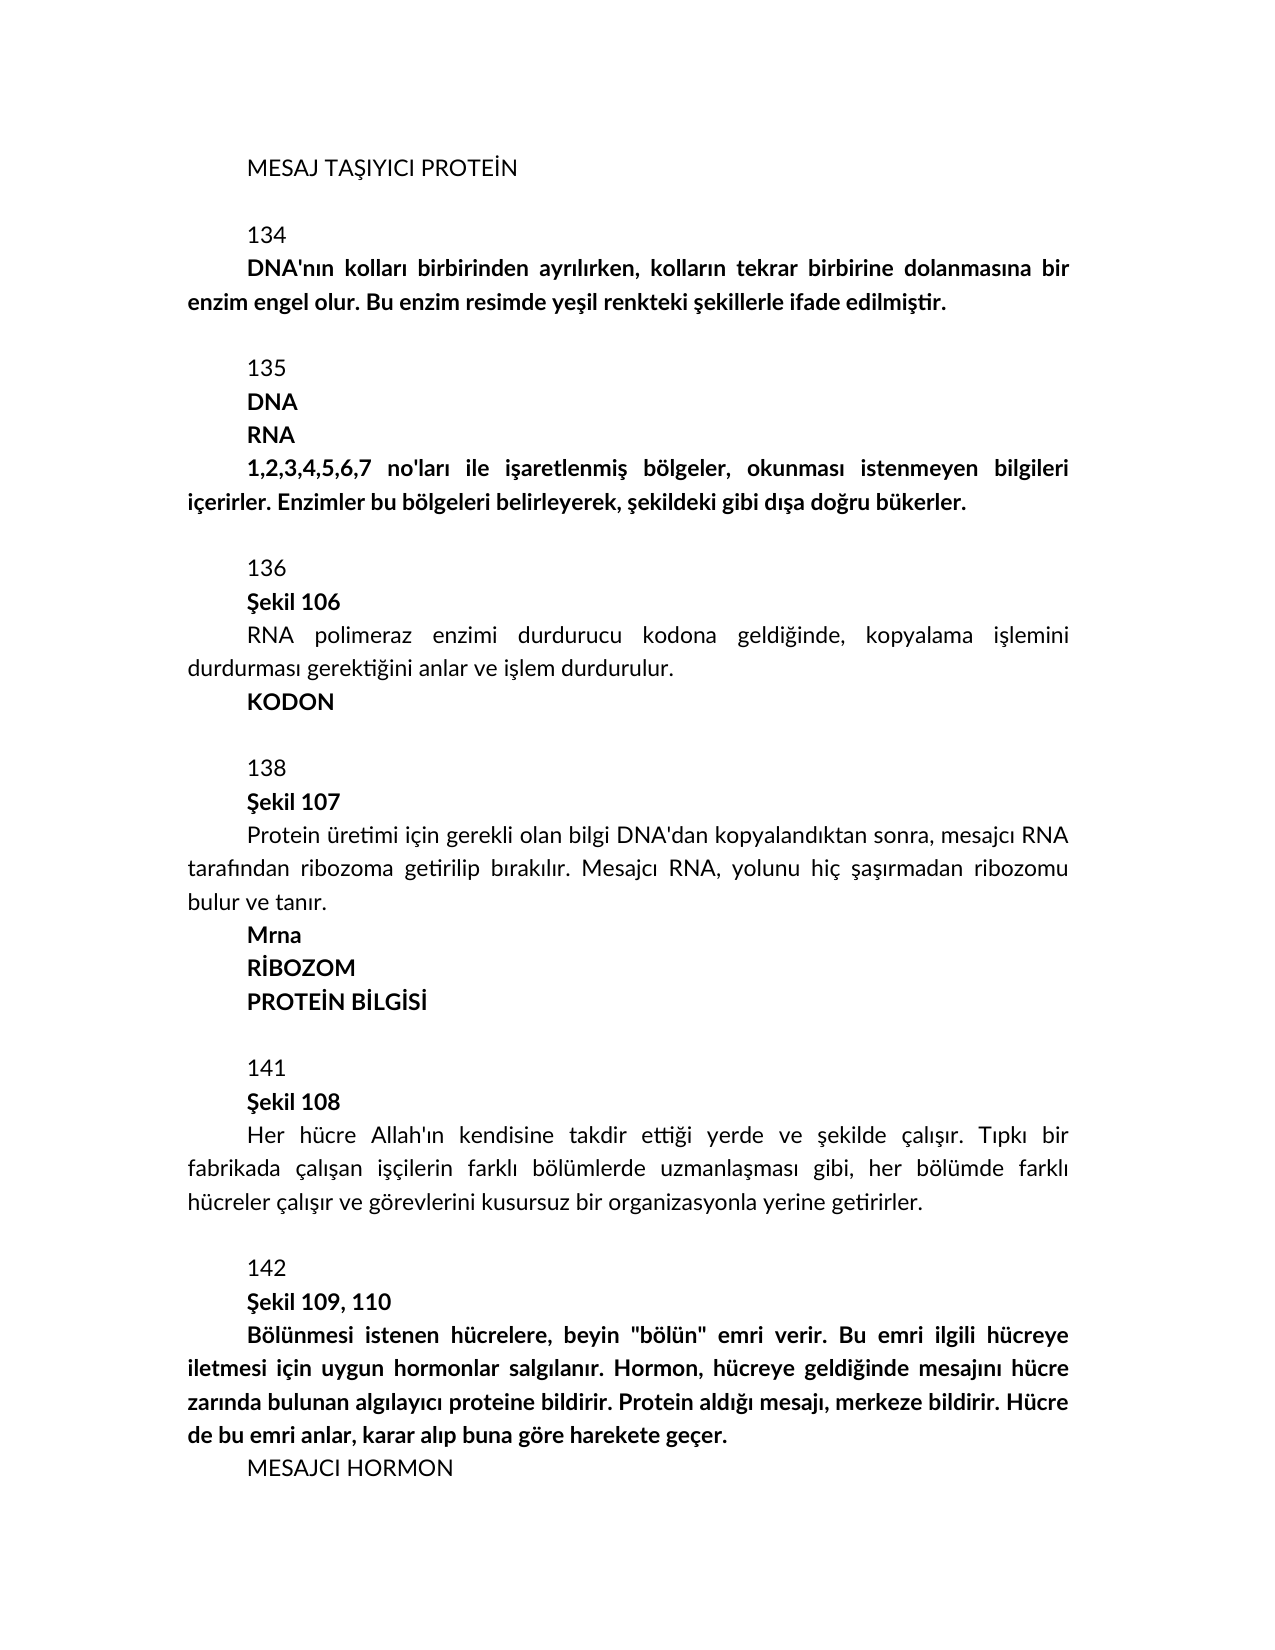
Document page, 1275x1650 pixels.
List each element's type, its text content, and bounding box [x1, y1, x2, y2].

text Protein üretimi için gerekli olan bilgi DNA'dan kopyalandıktan sonra, mesajcı RNA tarafından ribozoma getirilip bırakılır. Mesajcı RNA, yolunu hiç şaşırmadan ribozomu bulur ve tanır. [187, 817, 1070, 917]
text DNA'nın kolları birbirinden ayrılırken, kolların tekrar birbirine dolanmasına bir enzim engel olur. Bu enzim resimde yeşil renkteki şekillerle ifade edilmiştir. [187, 250, 1070, 317]
text MESAJCI HORMON [187, 1450, 1070, 1483]
text Şekil 106 [187, 583, 1070, 617]
text KODON [187, 683, 1070, 717]
text 138 [187, 750, 1070, 783]
text DNA [187, 383, 1070, 417]
text 134 [187, 217, 1070, 250]
text Bölünmesi istenen hücrelere, beyin "bölün" emri verir. Bu emri ilgili hücreye iletmesi için uygun hormonlar salgılanır. Hormon, hücreye geldiğinde mesajını hücre zarında bulunan algılayıcı proteine bildirir. Protein aldığı mesajı, merkeze bildirir. Hücre de bu emri anlar, karar alıp buna göre harekete geçer. [187, 1317, 1070, 1450]
text 141 [187, 1050, 1070, 1083]
text PROTEİN BİLGİSİ [187, 983, 1070, 1017]
text Şekil 107 [187, 783, 1070, 817]
text RİBOZOM [187, 950, 1070, 983]
text MESAJ TAŞIYICI PROTEİN [187, 150, 1070, 183]
text Şekil 108 [187, 1083, 1070, 1117]
text Her hücre Allah'ın kendisine takdir ettiği yerde ve şekilde çalışır. Tıpkı bir fabrikada çalışan işçilerin farklı bölümlerde uzmanlaşması gibi, her bölümde farklı hücreler çalışır ve görevlerini kusursuz bir organizasyonla yerine getirirler. [187, 1117, 1070, 1217]
text Şekil 109, 110 [187, 1283, 1070, 1317]
text Mrna [187, 917, 1070, 950]
text 1,2,3,4,5,6,7 no'ları ile işaretlenmiş bölgeler, okunması istenmeyen bilgileri içerirler. Enzimler bu bölgeleri belirleyerek, şekildeki gibi dışa doğru bükerler. [187, 450, 1070, 517]
text 135 [187, 350, 1070, 383]
text RNA polimeraz enzimi durdurucu kodona geldiğinde, kopyalama işlemini durdurması gerektiğini anlar ve işlem durdurulur. [187, 617, 1070, 683]
text RNA [187, 417, 1070, 450]
text 142 [187, 1250, 1070, 1283]
text 136 [187, 550, 1070, 583]
